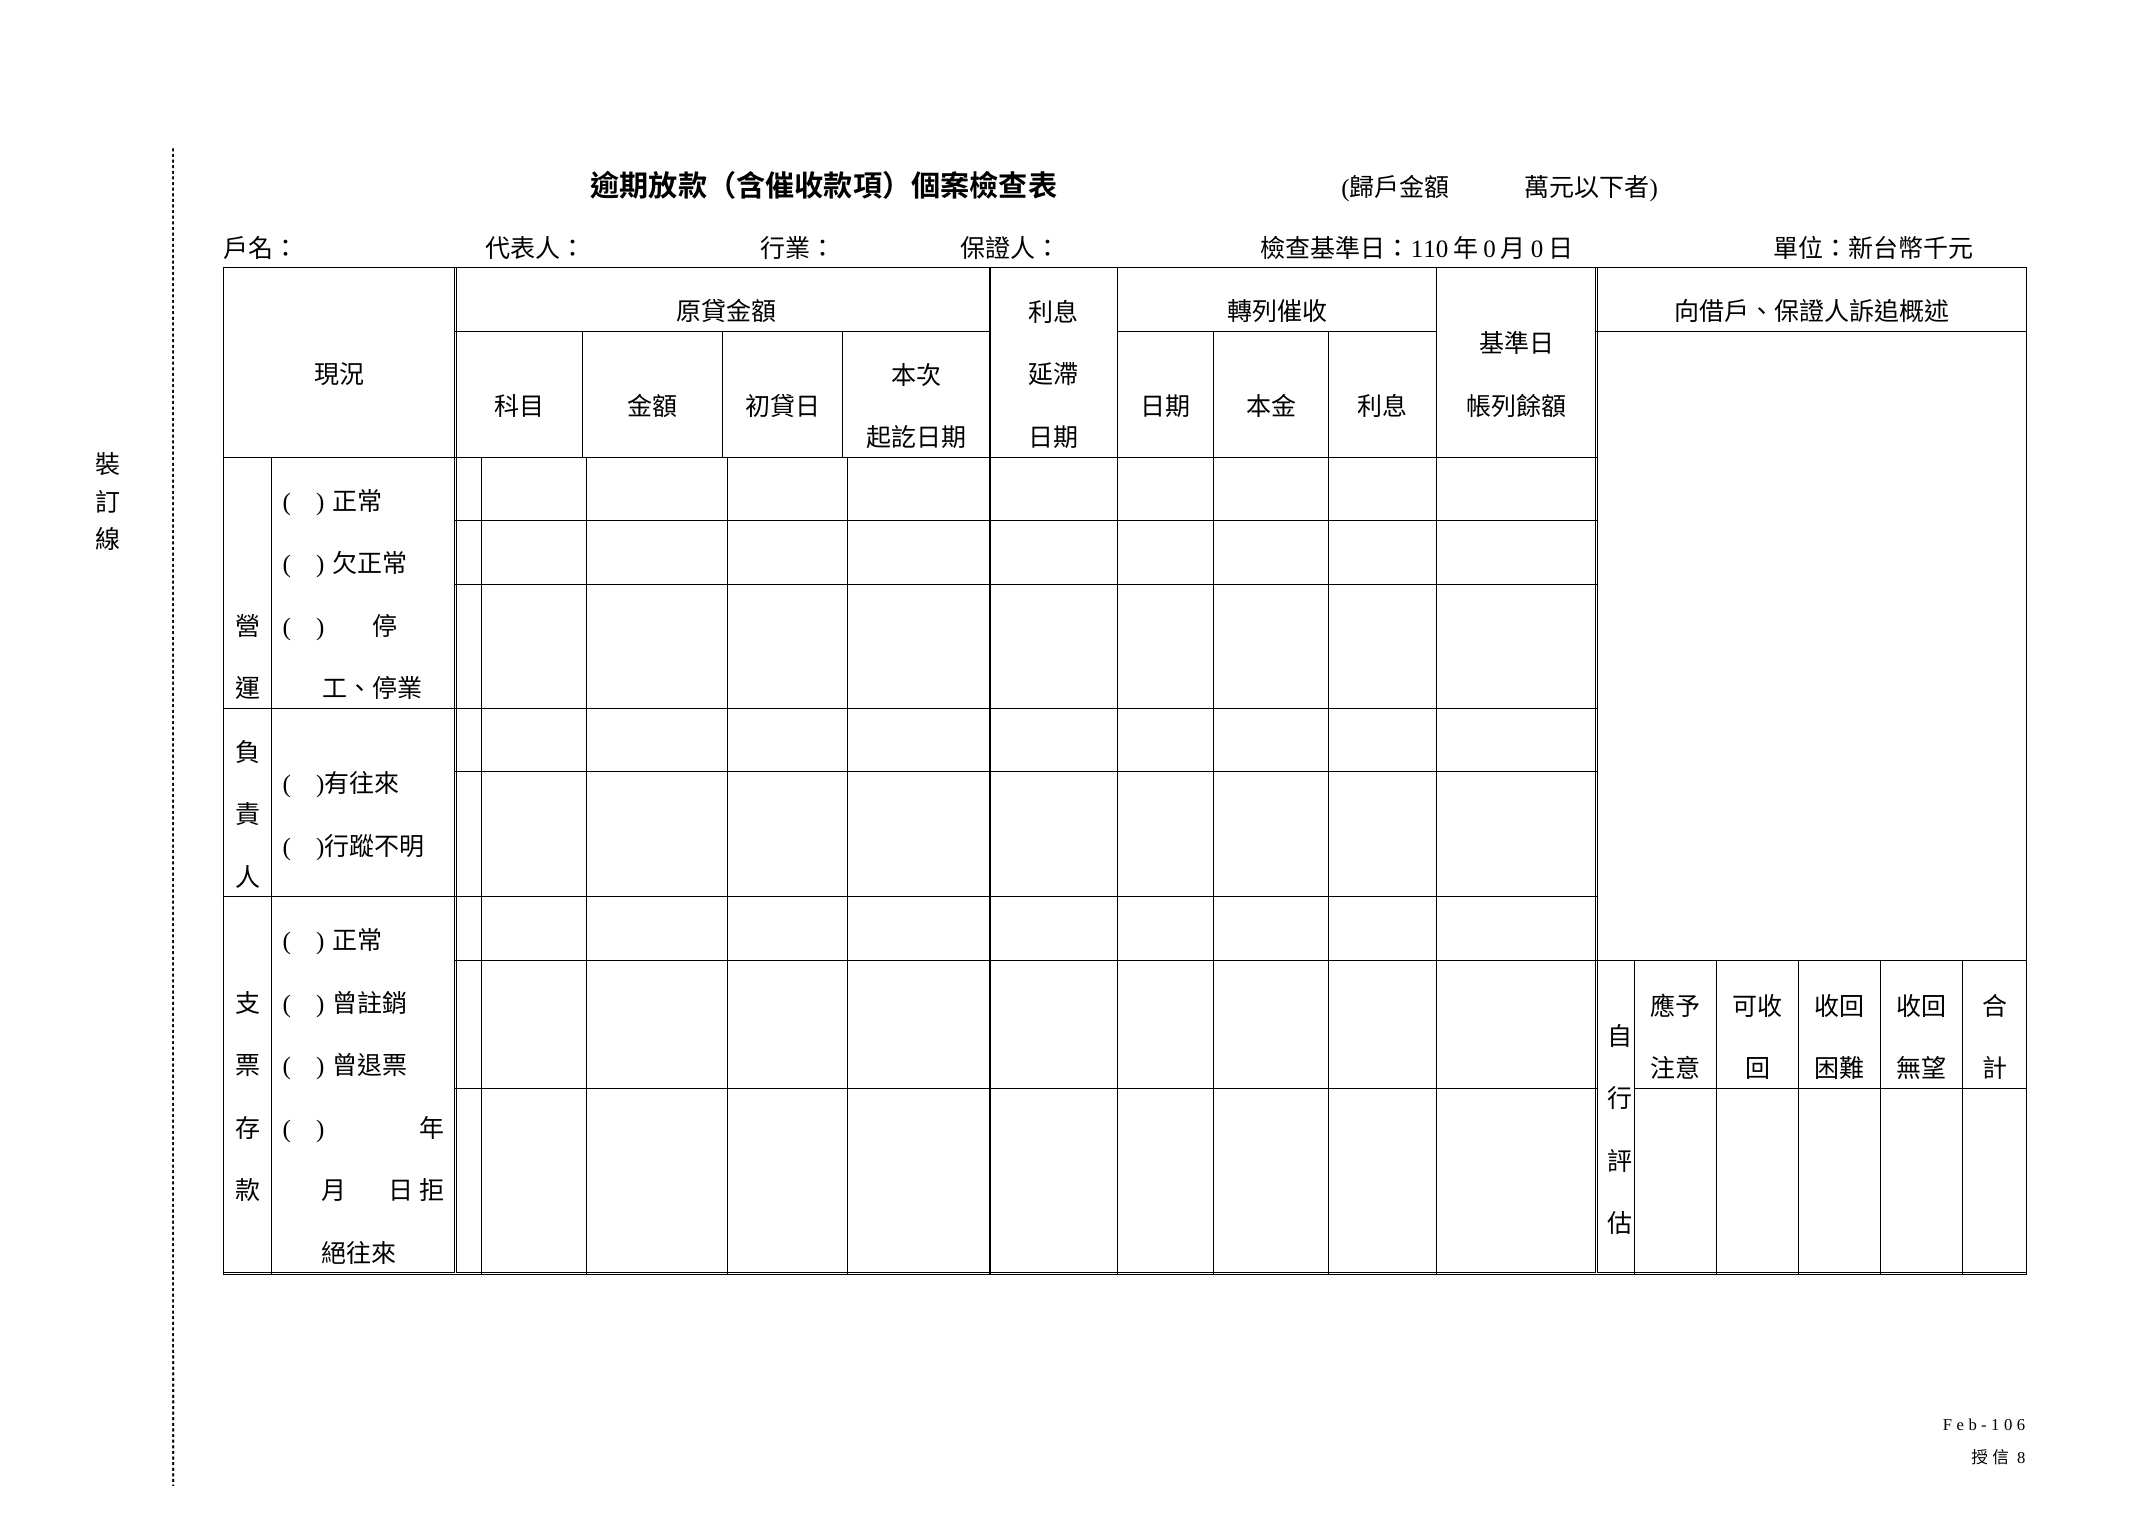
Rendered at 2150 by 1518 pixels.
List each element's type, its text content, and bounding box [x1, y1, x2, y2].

table_cell [587, 961, 727, 1088]
table_cell [1881, 1089, 1962, 1272]
text [81, 436, 156, 1123]
table_cell [1963, 1089, 2026, 1272]
table_cell [587, 1089, 727, 1272]
table_cell 負責人 [224, 709, 271, 896]
table_cell [728, 961, 847, 1088]
table_cell [1437, 521, 1595, 584]
table_cell [587, 772, 727, 896]
table_cell [1437, 1089, 1595, 1272]
table_cell [482, 961, 586, 1088]
table_header 原貸金額 [457, 268, 989, 331]
table_cell [587, 897, 727, 960]
table_cell [728, 772, 847, 896]
table_cell [728, 521, 847, 584]
table_cell [991, 585, 1117, 708]
table_cell [1118, 458, 1213, 520]
table_cell 可收回 [1717, 961, 1798, 1088]
table_cell 自行 評估 [1598, 961, 1634, 1272]
table_cell [728, 897, 847, 960]
table_cell ( ) 正常 ( ) 曾註銷 ( ) 曾退票 ( ) 年 月 日拒絕往來 [272, 897, 454, 1272]
table_cell [848, 585, 989, 708]
table_cell [1329, 585, 1436, 708]
table_cell 收回困難 [1799, 961, 1880, 1088]
table_cell [848, 521, 989, 584]
table_cell [587, 521, 727, 584]
table_cell [1214, 709, 1328, 771]
table_cell [1214, 1089, 1328, 1272]
table_cell [1214, 772, 1328, 896]
table_cell [991, 1089, 1117, 1272]
table_cell [1437, 772, 1595, 896]
table_cell 合計 [1963, 961, 2026, 1088]
table_cell [457, 961, 481, 1088]
table_cell [457, 897, 481, 960]
table_cell [848, 772, 989, 896]
table_cell [1118, 521, 1213, 584]
table_cell [1214, 897, 1328, 960]
table_cell [991, 772, 1117, 896]
table_cell [728, 585, 847, 708]
table_cell [1214, 585, 1328, 708]
text 裝 訂 線 [96, 443, 141, 556]
table_cell [482, 709, 586, 771]
table_cell [728, 1089, 847, 1272]
table_cell 本次 起訖日期 [843, 332, 989, 457]
table_cell [1598, 332, 2026, 960]
text 戶名： 代表人： 行業： 保證人： 檢查基準日：110年0月0日 單位：新台幣千元 [223, 204, 2025, 267]
table_cell [991, 897, 1117, 960]
table_cell [457, 585, 481, 708]
table_cell [728, 458, 847, 520]
table_cell 支票存款 [224, 897, 271, 1272]
table_cell [991, 961, 1117, 1088]
table_cell [1214, 961, 1328, 1088]
table_cell 利息 [1329, 332, 1436, 457]
table_cell [1329, 897, 1436, 960]
table_cell [457, 709, 481, 771]
table_cell [991, 458, 1117, 520]
table_cell [457, 1089, 481, 1272]
table_cell [1437, 585, 1595, 708]
table_cell [848, 709, 989, 771]
table_cell [1118, 1089, 1213, 1272]
table_cell 初貸日 [723, 332, 842, 457]
table_cell 本金 [1214, 332, 1328, 457]
table_cell [1214, 458, 1328, 520]
table_cell [1329, 521, 1436, 584]
table_header 轉列催收 [1118, 268, 1436, 331]
table_cell [587, 585, 727, 708]
table_cell [482, 585, 586, 708]
table_cell [1329, 1089, 1436, 1272]
table_cell [1799, 1089, 1880, 1272]
table_header 向借戶、保證人訴追概述 [1598, 268, 2026, 331]
table_cell [482, 458, 586, 520]
table_cell [1329, 709, 1436, 771]
table_cell [587, 709, 727, 771]
table_cell [587, 458, 727, 520]
table_cell ( )有往來 ( )行蹤不明 [272, 709, 454, 896]
table_cell [1118, 709, 1213, 771]
table_header 現況 [224, 268, 454, 457]
table_cell [1437, 897, 1595, 960]
table_cell 科目 [457, 332, 582, 457]
table_cell [1437, 709, 1595, 771]
table_cell [482, 1089, 586, 1272]
table_cell [1118, 897, 1213, 960]
table_cell [457, 772, 481, 896]
table_cell [1437, 961, 1595, 1088]
table_header 基準日 帳列餘額 [1437, 268, 1595, 457]
table_cell 收回無望 [1881, 961, 1962, 1088]
table_cell [1717, 1089, 1798, 1272]
table_header 利息 延滯 日期 [991, 268, 1117, 457]
table_cell [457, 521, 481, 584]
table_cell [1118, 961, 1213, 1088]
table_cell [457, 458, 481, 520]
table_cell [991, 521, 1117, 584]
table_cell 金額 [583, 332, 722, 457]
table_cell 營運 [224, 458, 271, 708]
table_cell [482, 897, 586, 960]
table_cell [1214, 521, 1328, 584]
table_cell [1118, 772, 1213, 896]
table_cell [1329, 772, 1436, 896]
table_cell 日期 [1118, 332, 1213, 457]
table_cell [482, 521, 586, 584]
table_cell 應予注意 [1635, 961, 1716, 1088]
table_cell [1118, 585, 1213, 708]
table_cell [848, 1089, 989, 1272]
table_cell [1437, 458, 1595, 520]
table_cell [482, 772, 586, 896]
table_cell [848, 458, 989, 520]
table_cell [991, 709, 1117, 771]
table_cell [848, 897, 989, 960]
table_cell ( ) 正常 ( ) 欠正常 ( ) 停工、停業 [272, 458, 454, 708]
table_cell [728, 709, 847, 771]
table_cell [1329, 458, 1436, 520]
text 逾期放款（含催收款項）個案檢查表 (歸戶金額 萬元以下者) [223, 142, 2025, 204]
table_cell [848, 961, 989, 1088]
table_cell [1329, 961, 1436, 1088]
table_cell [1635, 1089, 1716, 1272]
